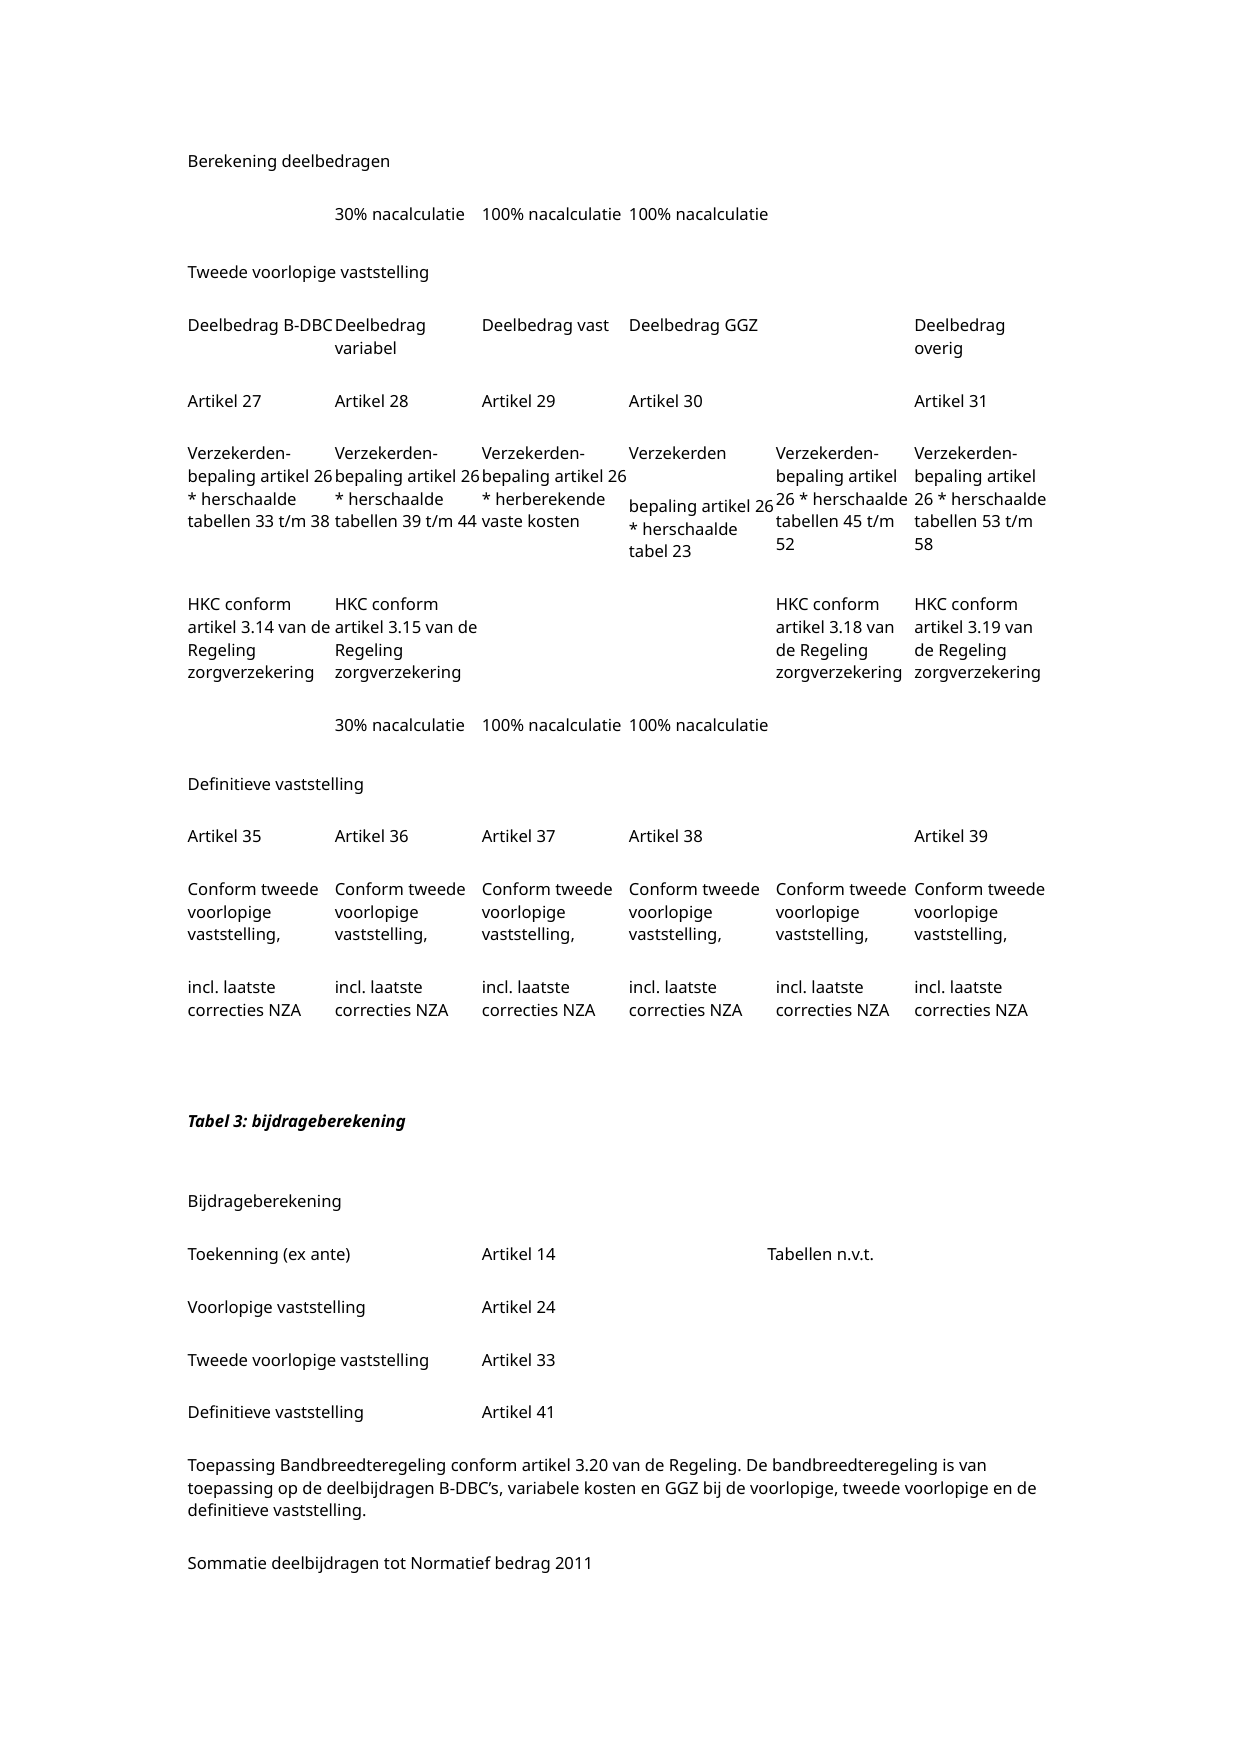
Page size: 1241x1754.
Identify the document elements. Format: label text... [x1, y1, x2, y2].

table_cell HKC conform artikel 3.18 van de Regeling zorgverzekering [776, 593, 914, 714]
text Tabel 3: bijdrageberekening [187, 1109, 1053, 1132]
table_cell Deelbedrag overig [914, 314, 1053, 389]
table_cell Conform tweede voorlopige vaststelling, incl. laatste correcties NZA [482, 878, 629, 1051]
table_cell [188, 714, 334, 772]
table_cell Artikel 29 [482, 389, 629, 442]
table_cell Artikel 28 [335, 389, 482, 442]
table_cell Verzekerden-bepaling artikel 26 * herschaalde tabellen 33 t/m 38 [188, 442, 334, 593]
table_cell HKC conform artikel 3.19 van de Regeling zorgverzekering [914, 593, 1053, 714]
table_cell Definitieve vaststelling [188, 772, 1053, 825]
table_cell Artikel 36 [335, 825, 482, 877]
table_cell HKC conform artikel 3.14 van de Regeling zorgverzekering [188, 593, 334, 714]
table_cell Deelbedrag B-DBC [188, 314, 334, 389]
table_cell Conform tweede voorlopige vaststelling, incl. laatste correcties NZA [188, 878, 334, 1051]
table_cell Conform tweede voorlopige vaststelling, incl. laatste correcties NZA [629, 878, 776, 1051]
table_cell Tweede voorlopige vaststelling [188, 261, 1053, 314]
table_cell Artikel 31 [914, 389, 1053, 442]
table_cell [629, 593, 776, 714]
table_cell 30% nacalculatie [335, 714, 482, 772]
table_cell 30% nacalculatie [335, 203, 482, 261]
table_cell Artikel 38 [629, 825, 914, 877]
table_cell Verzekerden-bepaling artikel 26 * herschaalde tabellen 45 t/m 52 [776, 442, 914, 593]
table_cell Verzekerden bepaling artikel 26 * herschaalde tabel 23 [629, 442, 776, 593]
table_cell [776, 203, 914, 261]
table_cell Verzekerden-bepaling artikel 26 * herschaalde tabellen 39 t/m 44 [335, 442, 482, 593]
table_cell 100% nacalculatie [482, 714, 629, 772]
table_cell [914, 203, 1053, 261]
table_cell HKC conform artikel 3.15 van de Regeling zorgverzekering [335, 593, 482, 714]
table_cell 100% nacalculatie [482, 203, 629, 261]
table_cell 100% nacalculatie [629, 714, 776, 772]
table_cell Sommatie deelbijdragen tot Normatief bedrag 2011 [188, 1552, 1053, 1574]
table_cell Conform tweede voorlopige vaststelling, incl. laatste correcties NZA [776, 878, 914, 1051]
table_cell [776, 714, 914, 772]
table_cell Artikel 39 [914, 825, 1053, 877]
table_cell Deelbedrag GGZ [629, 314, 914, 389]
table_cell Artikel 30 [629, 389, 914, 442]
table_cell Toepassing Bandbreedteregeling conform artikel 3.20 van de Regeling. De bandbreedteregeling is van toepassing op de deelbijdragen B-DBC’s, variabele kosten en GGZ bij de voorlopige, tweede voorlopige en de definitieve vaststelling. [188, 1454, 1053, 1552]
table_cell Conform tweede voorlopige vaststelling, incl. laatste correcties NZA [914, 878, 1053, 1051]
table_cell Artikel 27 [188, 389, 334, 442]
table_header Bijdrageberekening [188, 1190, 1053, 1243]
table_cell [188, 203, 334, 261]
table_cell Verzekerden-bepaling artikel 26 * herberekende vaste kosten [482, 442, 629, 593]
table_cell Tabellen n.v.t. [767, 1243, 1053, 1454]
table_cell Deelbedrag vast [482, 314, 629, 389]
table_cell Toekenning (ex ante) Voorlopige vaststelling Tweede voorlopige vaststelling Definitieve vaststelling [188, 1243, 482, 1454]
table_cell Artikel 35 [188, 825, 334, 877]
table_cell Verzekerden-bepaling artikel 26 * herschaalde tabellen 53 t/m 58 [914, 442, 1053, 593]
table_header Berekening deelbedragen [188, 150, 1053, 203]
table_cell 100% nacalculatie [629, 203, 776, 261]
table_cell [482, 593, 629, 714]
table_cell Artikel 37 [482, 825, 629, 877]
table_cell Conform tweede voorlopige vaststelling, incl. laatste correcties NZA [335, 878, 482, 1051]
table_cell Deelbedrag variabel [335, 314, 482, 389]
table_cell [914, 714, 1053, 772]
table_cell Artikel 14 Artikel 24 Artikel 33 Artikel 41 [482, 1243, 767, 1454]
